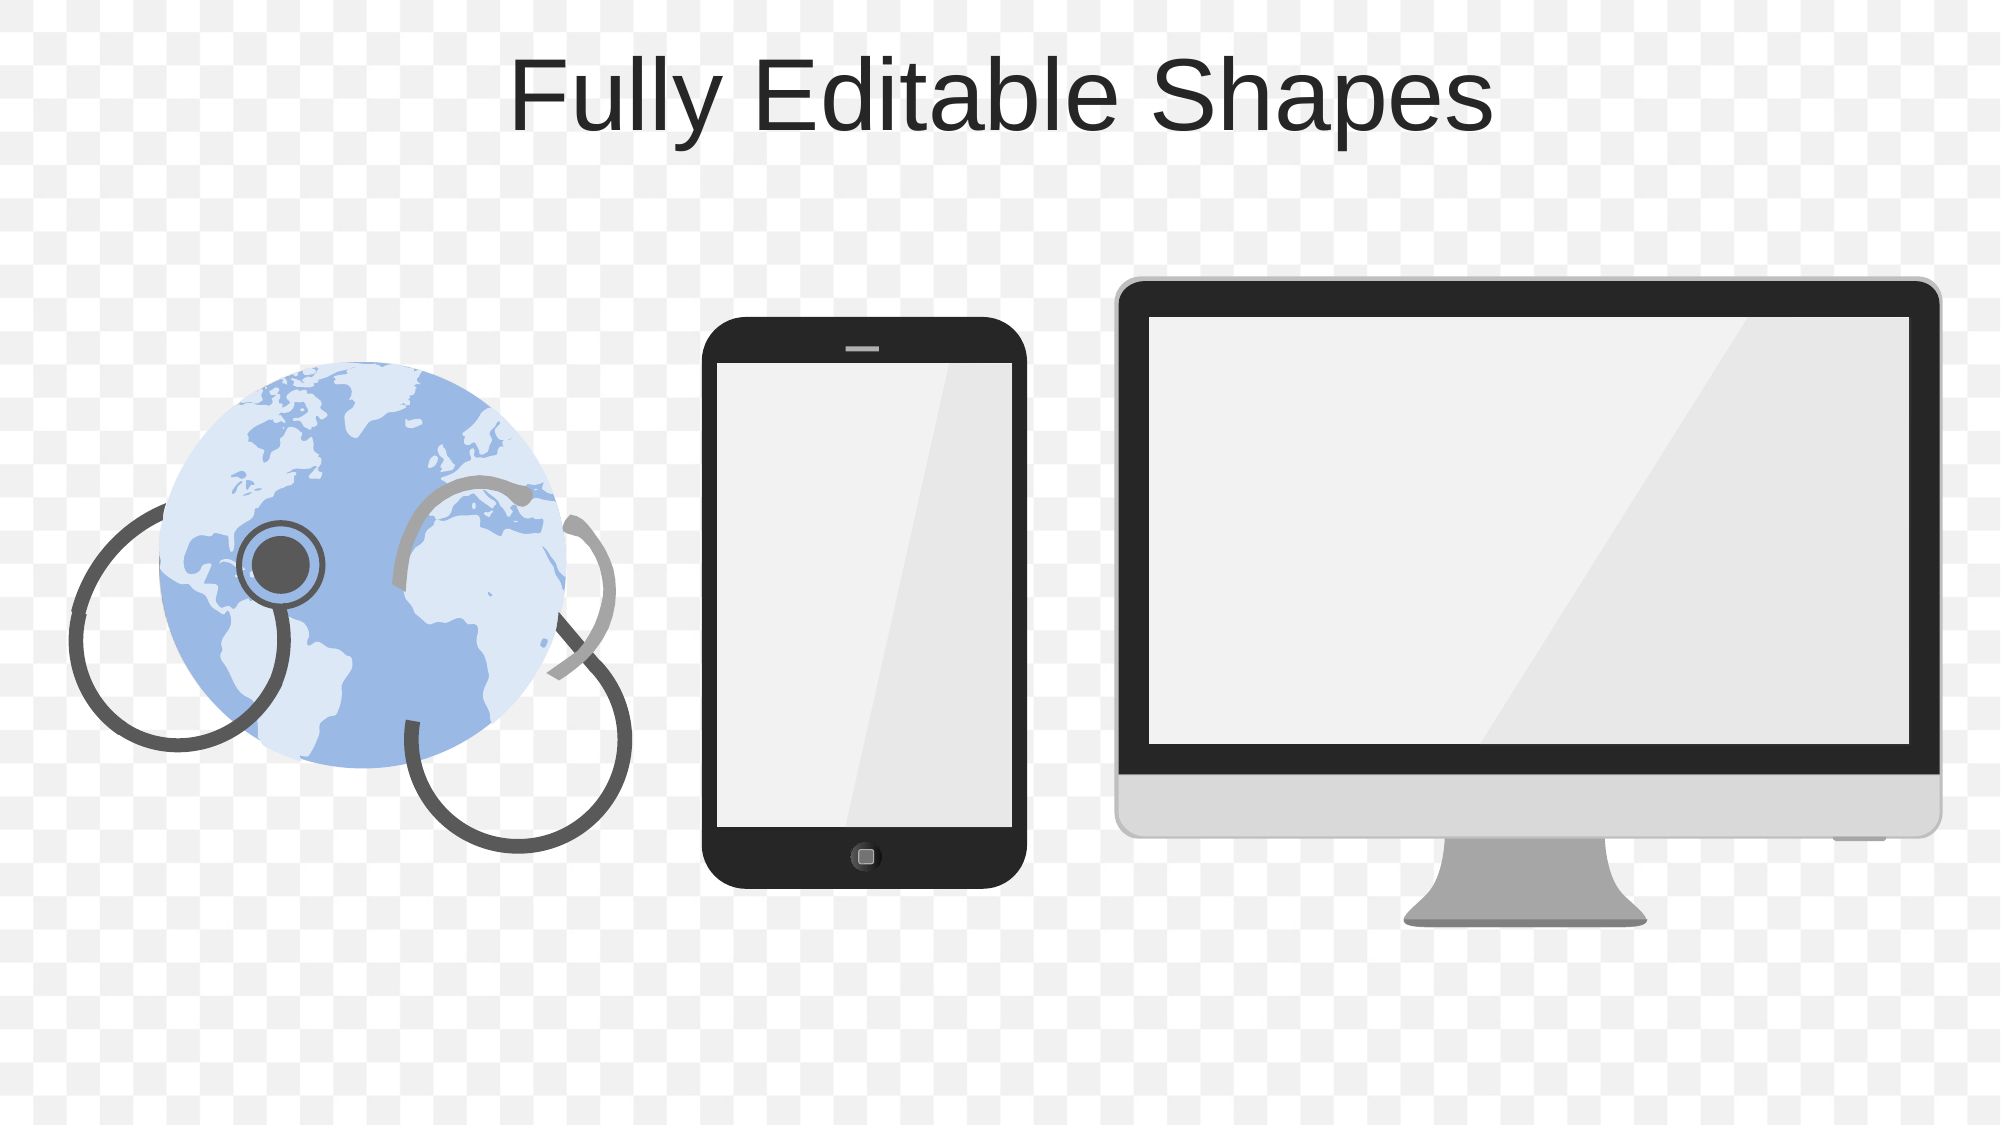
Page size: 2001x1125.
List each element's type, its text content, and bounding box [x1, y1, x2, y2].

text_box [701, 316, 1028, 889]
text_box [68, 362, 633, 854]
text_box [1114, 276, 1943, 928]
list Fully Editable Shapes [53, 40, 1952, 160]
picture [0, 0, 2001, 1125]
